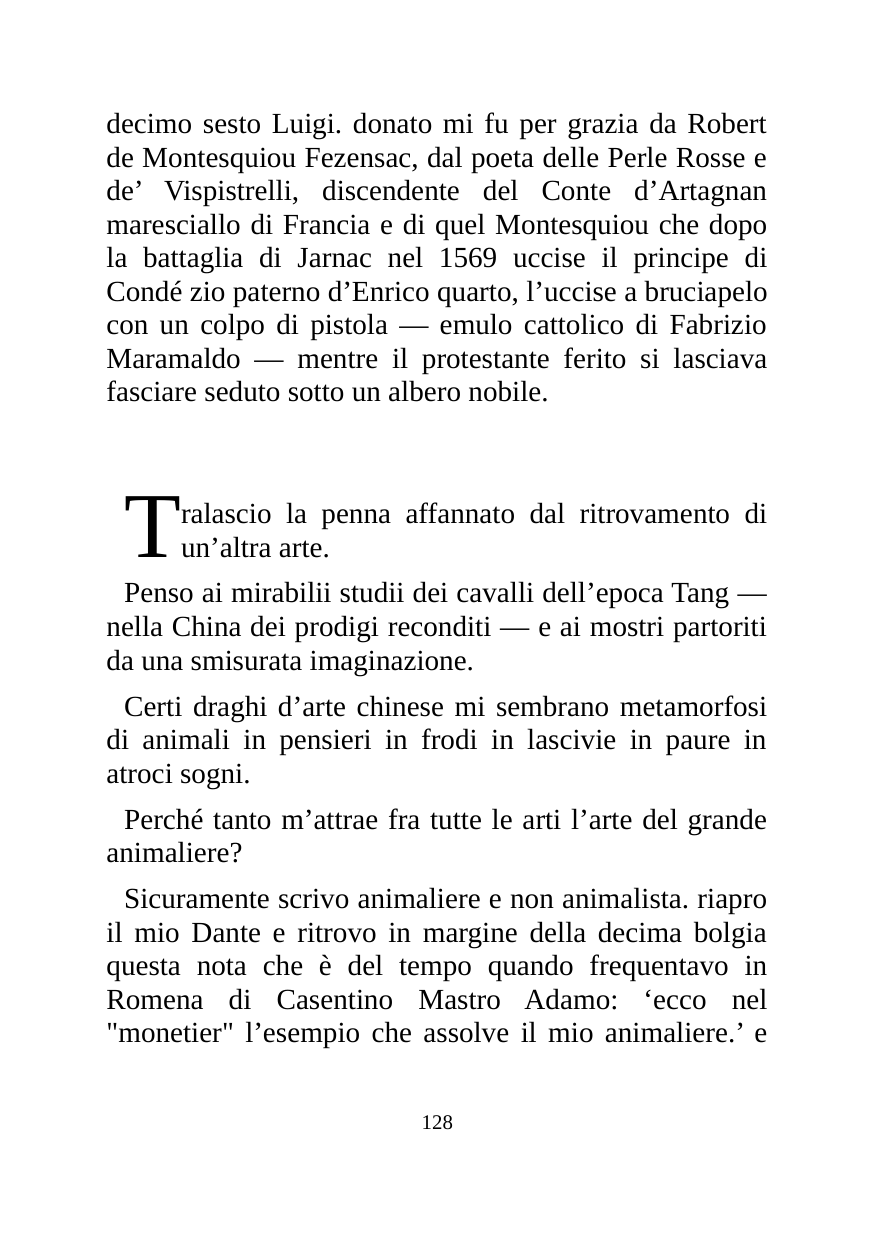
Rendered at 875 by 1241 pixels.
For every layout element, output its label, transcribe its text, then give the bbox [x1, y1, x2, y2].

text Penso ai mirabilii studii dei cavalli dell’epoca Tang — nella China dei prodigi reconditi — e ai mostri partoriti da una smisurata imaginazione. [106, 576, 768, 676]
text Certi draghi d’arte chinese mi sembrano metamorfosi di animali in pensieri in frodi in lascivie in paure in atroci sogni. [106, 689, 768, 789]
text Perché tanto m’attrae fra tutte le arti l’arte del grande animaliere? [106, 802, 768, 869]
text decimo sesto Luigi. donato mi fu per grazia da Robert de Montesquiou Fezensac, dal poeta delle Perle Rosse e de’ Vispistrelli, discendente del Conte d’Artagnan maresciallo di Francia e di quel Montesquiou che dopo la battaglia di Jarnac nel 1569 uccise il principe di Condé zio paterno d’Enrico quarto, l’uccise a bruciapelo con un colpo di pistola — emulo cattolico di Fabrizio Maramaldo — mentre il protestante ferito si lasciava fasciare seduto sotto un albero nobile. [106, 106, 768, 408]
text Sicuramente scrivo animaliere e non animalista. riapro il mio Dante e ritrovo in margine della decima bolgia questa nota che è del tempo quando frequentavo in Romena di Casentino Mastro Adamo: ‘ecco nel "monetier" l’esempio che assolve il mio animaliere.’ e [106, 881, 768, 1049]
text Tralascio la penna affannato dal ritrovamento di un’altra arte. [106, 496, 768, 563]
